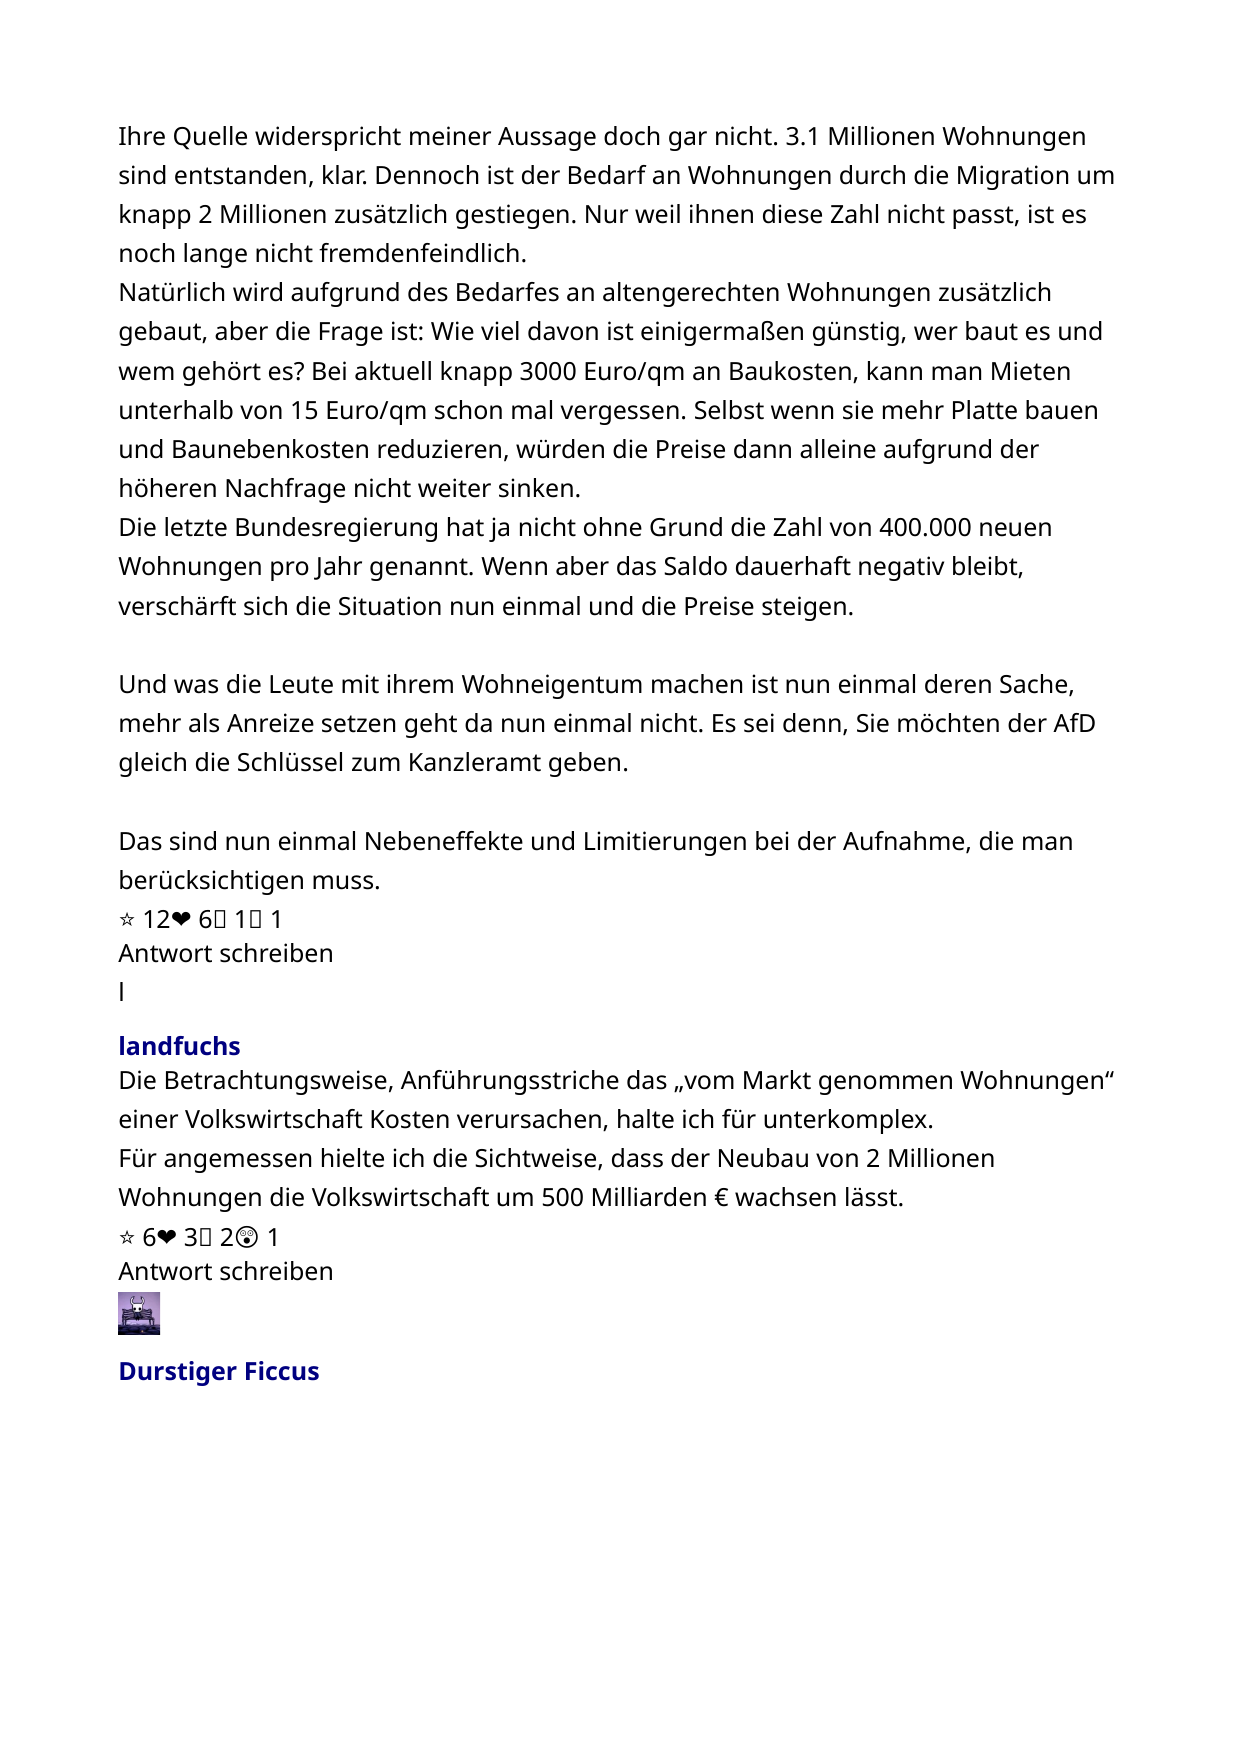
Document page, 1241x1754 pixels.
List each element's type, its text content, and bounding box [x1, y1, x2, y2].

picture [118, 1292, 161, 1335]
text Antwort schreiben [118, 1253, 1122, 1287]
text l [118, 975, 1122, 1009]
subtitle Durstiger Ficcus [118, 1353, 1122, 1387]
text Ihre Quelle widerspricht meiner Aussage doch gar nicht. 3.1 Millionen Wohnungen sind entstanden, klar. Dennoch ist der Bedarf an Wohnungen durch die Migration um knapp 2 Millionen zusätzlich gestiegen. Nur weil ihnen diese Zahl nicht passt, ist es noch lange nicht fremdenfeindlich. Natürlich wird aufgrund des Bedarfes an altengerechten Wohnungen zusätzlich gebaut, aber die Frage ist: Wie viel davon ist einigermaßen günstig, wer baut es und wem gehört es? Bei aktuell knapp 3000 Euro/qm an Baukosten, kann man Mieten unterhalb von 15 Euro/qm schon mal vergessen. Selbst wenn sie mehr Platte bauen und Baunebenkosten reduzieren, würden die Preise dann alleine aufgrund der höheren Nachfrage nicht weiter sinken. Die letzte Bundesregierung hat ja nicht ohne Grund die Zahl von 400.000 neuen Wohnungen pro Jahr genannt. Wenn aber das Saldo dauerhaft negativ bleibt, verschärft sich die Situation nun einmal und die Preise steigen. Und was die Leute mit ihrem Wohneigentum machen ist nun einmal deren Sache, mehr als Anreize setzen geht da nun einmal nicht. Es sei denn, Sie möchten der AfD gleich die Schlüssel zum Kanzleramt geben. Das sind nun einmal Nebeneffekte und Limitierungen bei der Aufnahme, die man berücksichtigen muss. [118, 118, 1122, 896]
text Für angemessen hielte ich die Sichtweise, dass der Neubau von 2 Millionen Wohnungen die Volkswirtschaft um 500 Milliarden € wachsen lässt. [118, 1141, 1122, 1214]
text ⭐️ 12❤️ 6🙁 1🤨 1 [118, 901, 1122, 936]
subtitle landfuchs [118, 1028, 1122, 1062]
text Antwort schreiben [118, 936, 1122, 969]
text ⭐️ 6❤️ 3🤨 2😲 1 [118, 1219, 1122, 1253]
text Die Betrachtungsweise, Anführungsstriche das „vom Markt genommen Wohnungen“ einer Volkswirtschaft Kosten verursachen, halte ich für unterkomplex. [118, 1062, 1122, 1136]
